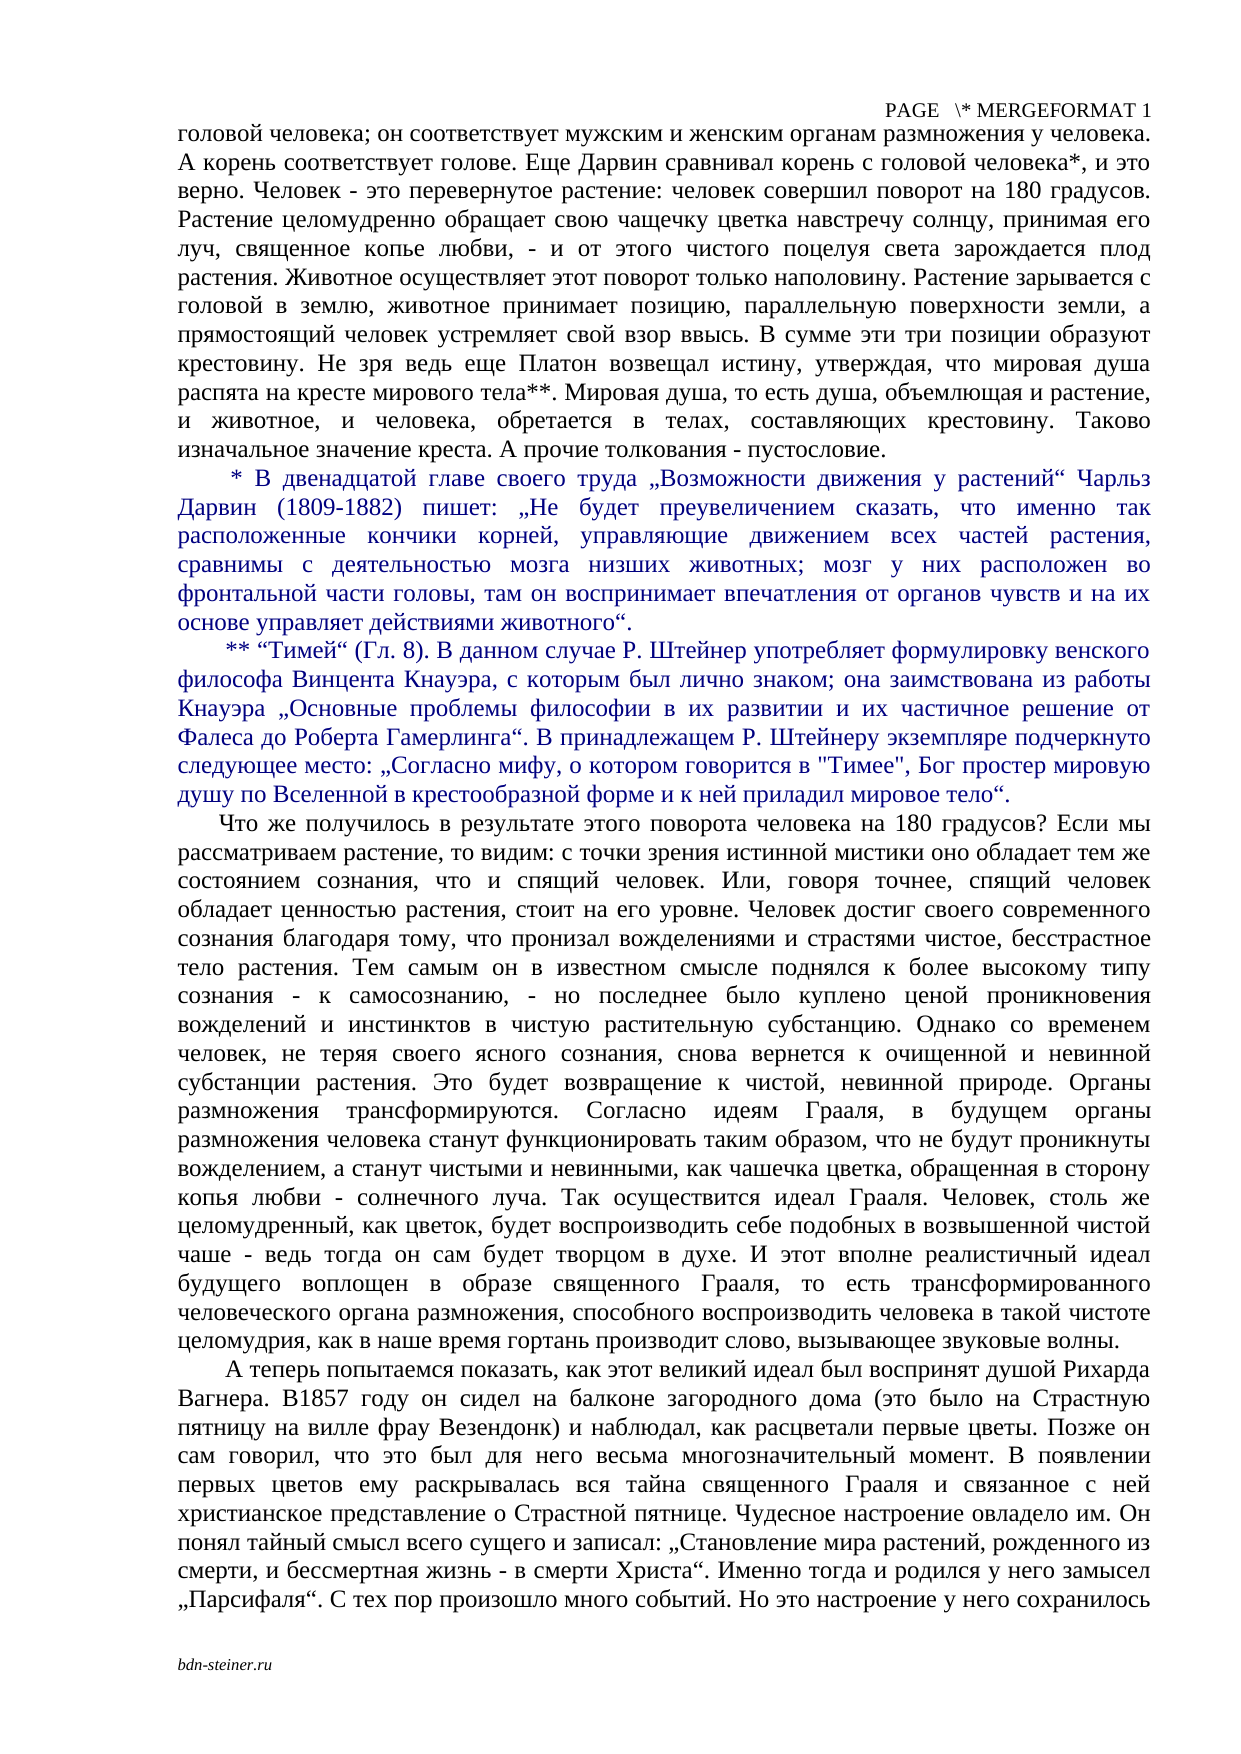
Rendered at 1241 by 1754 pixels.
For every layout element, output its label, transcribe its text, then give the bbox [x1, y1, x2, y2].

text головой человека; он соответствует мужским и женским органам размножения у человека. А корень соответствует голове. Еще Дарвин сравнивал корень с головой человека*, и это верно. Человек - это перевернутое растение: человек совершил поворот на 180 градусов. Растение целомудренно обращает свою чащечку цветка навстречу солнцу, принимая его луч, священное копье любви, - и от этого чистого поцелуя света зарождается плод растения. Животное осуществляет этот поворот только наполовину. Растение зарывается с головой в землю, животное принимает позицию, параллельную поверхности земли, а прямостоящий человек устремляет свой взор ввысь. В сумме эти три позиции образуют крестовину. Не зря ведь еще Платон возвещал истину, утверждая, что мировая душа распята на кресте мирового тела**. Мировая душа, то есть душа, объемлющая и растение, и животное, и человека, обретается в телах, составляющих крестовину. Таково изначальное значение креста. А прочие толкования - пустословие. [177, 118, 1152, 463]
text * В двенадцатой главе своего труда „Возможности движения у растений“ Чарльз Дарвин (1809-1882) пишет: „Не будет преувеличением сказать, что именно так расположенные кончики корней, управляющие движением всех частей растения, сравнимы с деятельностью мозга низших животных; мозг у них расположен во фронтальной части головы, там он воспринимает впечатления от органов чувств и на их основе управляет действиями животного“. [177, 463, 1152, 636]
text Что же получилось в результате этого поворота человека на 180 градусов? Если мы рассматриваем растение, то видим: с точки зрения истинной мистики оно обладает тем же состоянием сознания, что и спящий человек. Или, говоря точнее, спящий человек обладает ценностью растения, стоит на его уровне. Человек достиг своего современного сознания благодаря тому, что пронизал вожделениями и страстями чистое, бесстрастное тело растения. Тем самым он в известном смысле поднялся к более высокому типу сознания - к самосознанию, - но последнее было куплено ценой проникновения вожделений и инстинктов в чистую растительную субстанцию. Однако со временем человек, не теряя своего ясного сознания, снова вернется к очищенной и невинной субстанции растения. Это будет возвращение к чистой, невинной природе. Органы размножения трансформируются. Согласно идеям Грааля, в будущем органы размножения человека станут функционировать таким образом, что не будут проникнуты вожделением, а станут чистыми и невинными, как чашечка цветка, обращенная в сторону копья любви - солнечного луча. Так осуществится идеал Грааля. Человек, столь же целомудренный, как цветок, будет воспроизводить себе подобных в возвышенной чистой чаше - ведь тогда он сам будет творцом в духе. И этот вполне реалистичный идеал будущего воплощен в образе священного Грааля, то есть трансформированного человеческого органа размножения, способного воспроизводить человека в такой чистоте целомудрия, как в наше время гортань производит слово, вызывающее звуковые волны. [177, 808, 1152, 1354]
text ** “Тимей“ (Гл. 8). В данном случае Р. Штейнер употребляет формулировку венского философа Винцента Кнауэра, с которым был лично знаком; она заимствована из работы Кнауэра „Основные проблемы философии в их развитии и их частичное решение от Фалеса до Роберта Гамерлинга“. В принадлежащем Р. Штейнеру экземпляре подчеркнуто следующее место: „Согласно мифу, о котором говорится в "Тимее", Бог простер мировую душу по Вселенной в крестообразной форме и к ней приладил мировое тело“. [177, 636, 1152, 808]
text А теперь попытаемся показать, как этот великий идеал был воспринят душой Рихарда Вагнера. В1857 году он сидел на балконе загородного дома (это было на Страстную пятницу на вилле фрау Везендонк) и наблюдал, как расцветали первые цветы. Позже он сам говорил, что это был для него весьма многозначительный момент. В появлении первых цветов ему раскрывалась вся тайна священного Грааля и связанное с ней христианское представление о Страстной пятнице. Чудесное настроение овладело им. Он понял тайный смысл всего сущего и записал: „Становление мира растений, рожденного из смерти, и бессмертная жизнь - в смерти Христа“. Именно тогда и родился у него замысел „Парсифаля“. С тех пор произошло много событий. Но это настроение у него сохранилось [177, 1354, 1152, 1613]
